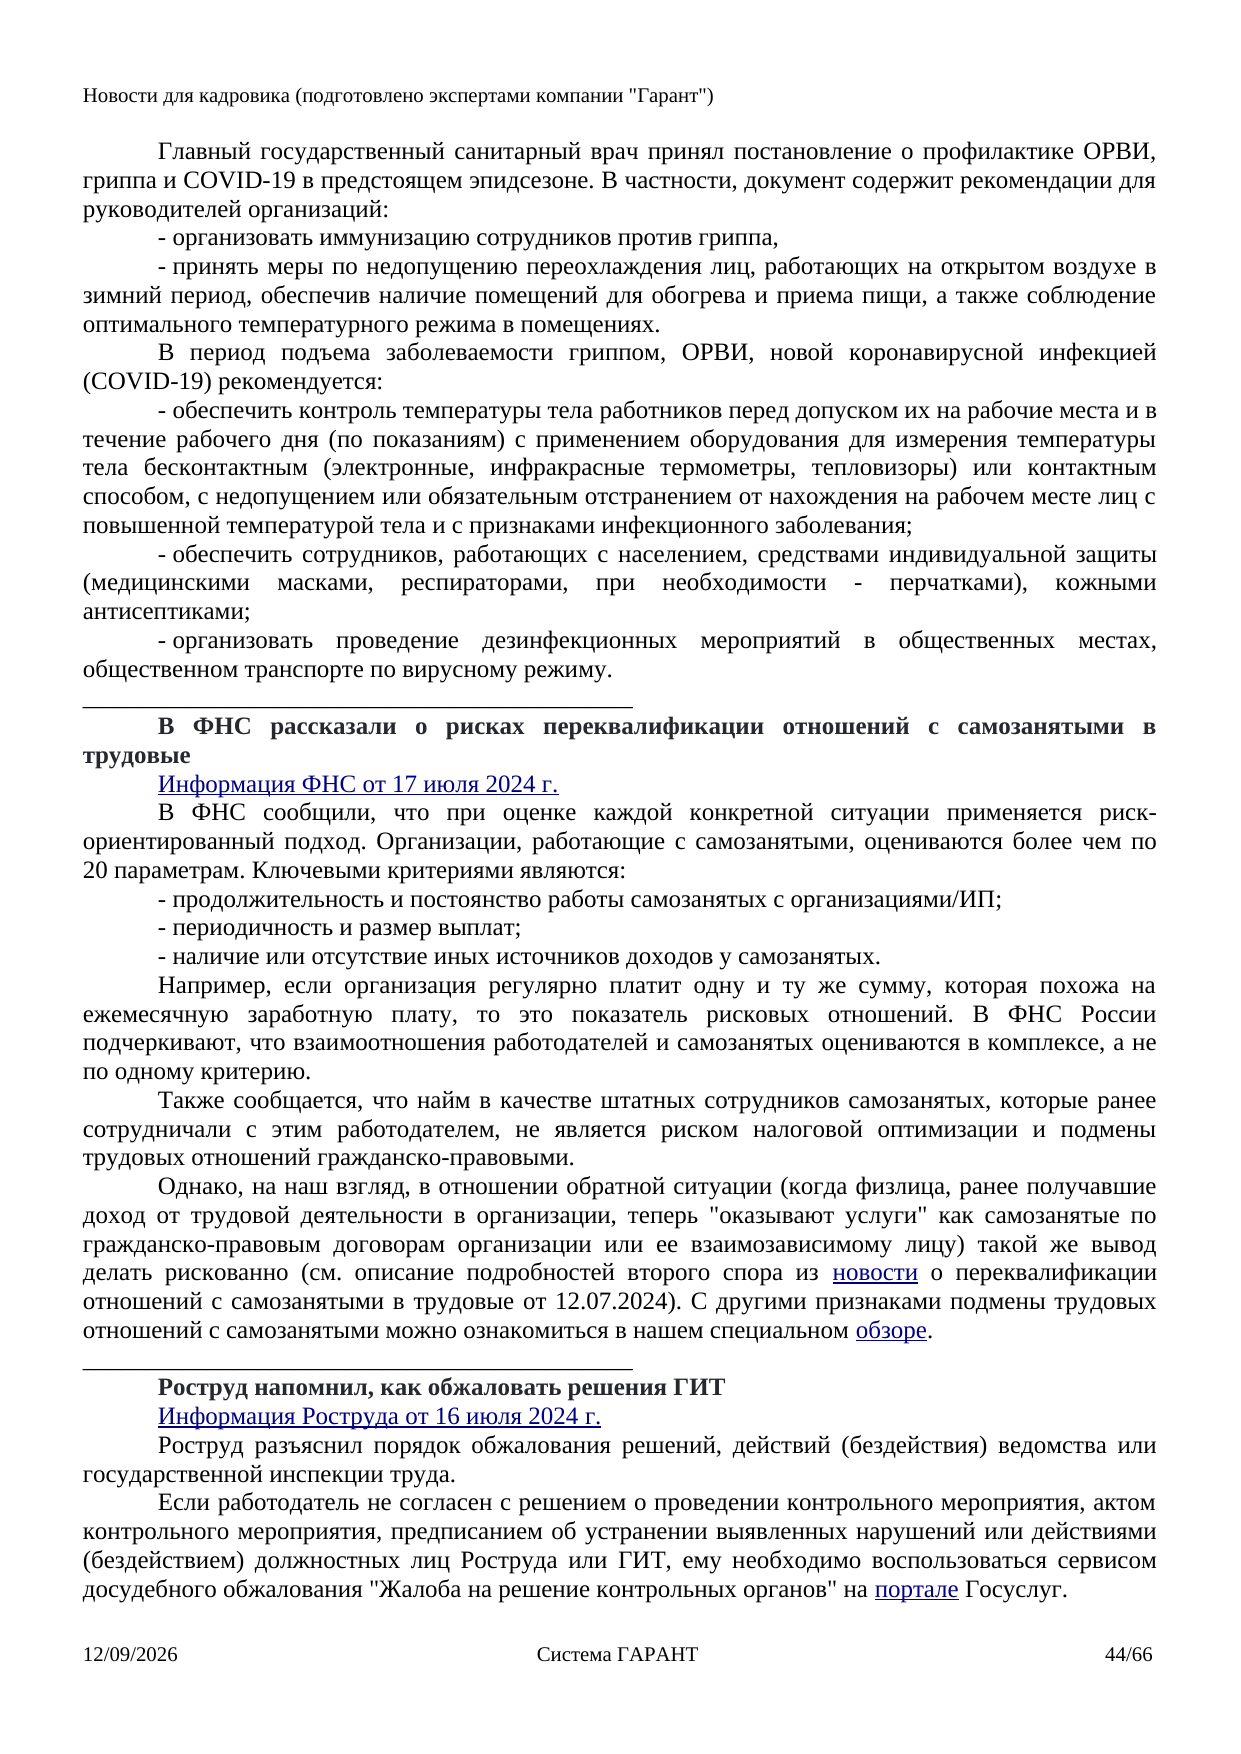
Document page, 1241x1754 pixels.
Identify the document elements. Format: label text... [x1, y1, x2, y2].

text ____________________________________________ [83, 682, 1157, 711]
text - организовать иммунизацию сотрудников против гриппа, [83, 222, 1157, 251]
text - принять меры по недопущению переохлаждения лиц, работающих на открытом воздухе в зимний период, обеспечив наличие помещений для обогрева и приема пищи, а также соблюдение оптимального температурного режима в помещениях. [83, 251, 1157, 337]
text ____________________________________________ [83, 1344, 1157, 1372]
text - обеспечить контроль температуры тела работников перед допуском их на рабочие места и в течение рабочего дня (по показаниям) с применением оборудования для измерения температуры тела бесконтактным (электронные, инфракрасные термометры, тепловизоры) или контактным способом, с недопущением или обязательным отстранением от нахождения на рабочем месте лиц с повышенной температурой тела и с признаками инфекционного заболевания; [83, 395, 1157, 539]
text - организовать проведение дезинфекционных мероприятий в общественных местах, общественном транспорте по вирусному режиму. [83, 625, 1157, 682]
text Если работодатель не согласен с решением о проведении контрольного мероприятия, актом контрольного мероприятия, предписанием об устранении выявленных нарушений или действиями (бездействием) должностных лиц Роструда или ГИТ, ему необходимо воспользоваться сервисом досудебного обжалования "Жалоба на решение контрольных органов" на портале Госуслуг. [83, 1487, 1157, 1602]
text В ФНС рассказали о рисках переквалификации отношений с самозанятыми в трудовые [83, 711, 1157, 769]
text Информация Роструда от 16 июля 2024 г. [83, 1401, 1157, 1430]
text - продолжительность и постоянство работы самозанятых с организациями/ИП; [83, 884, 1157, 912]
text Роструд разъяснил порядок обжалования решений, действий (бездействия) ведомства или государственной инспекции труда. [83, 1430, 1157, 1487]
text Однако, на наш взгляд, в отношении обратной ситуации (когда физлица, ранее получавшие доход от трудовой деятельности в организации, теперь "оказывают услуги" как самозанятые по гражданско-правовым договорам организации или ее взаимозависимому лицу) такой же вывод делать рискованно (см. описание подробностей второго спора из новости о переквалификации отношений с самозанятыми в трудовые от 12.07.2024). С другими признаками подмены трудовых отношений с самозанятыми можно ознакомиться в нашем специальном обзоре. [83, 1171, 1157, 1344]
text Роструд напомнил, как обжаловать решения ГИТ [83, 1372, 1157, 1401]
text - наличие или отсутствие иных источников доходов у самозанятых. [83, 941, 1157, 970]
text Информация ФНС от 17 июля 2024 г. [83, 769, 1157, 797]
text Главный государственный санитарный врач принял постановление о профилактике ОРВИ, гриппа и COVID-19 в предстоящем эпидсезоне. В частности, документ содержит рекомендации для руководителей организаций: [83, 136, 1157, 222]
text - обеспечить сотрудников, работающих с населением, средствами индивидуальной защиты (медицинскими масками, респираторами, при необходимости - перчатками), кожными антисептиками; [83, 539, 1157, 625]
text Также сообщается, что найм в качестве штатных сотрудников самозанятых, которые ранее сотрудничали с этим работодателем, не является риском налоговой оптимизации и подмены трудовых отношений гражданско-правовыми. [83, 1085, 1157, 1171]
text Например, если организация регулярно платит одну и ту же сумму, которая похожа на ежемесячную заработную плату, то это показатель рисковых отношений. В ФНС России подчеркивают, что взаимоотношения работодателей и самозанятых оцениваются в комплексе, а не по одному критерию. [83, 970, 1157, 1085]
text В период подъема заболеваемости гриппом, ОРВИ, новой коронавирусной инфекцией (COVID-19) рекомендуется: [83, 337, 1157, 395]
text В ФНС сообщили, что при оценке каждой конкретной ситуации применяется риск-ориентированный подход. Организации, работающие с самозанятыми, оцениваются более чем по 20 параметрам. Ключевыми критериями являются: [83, 797, 1157, 884]
text - периодичность и размер выплат; [83, 912, 1157, 941]
